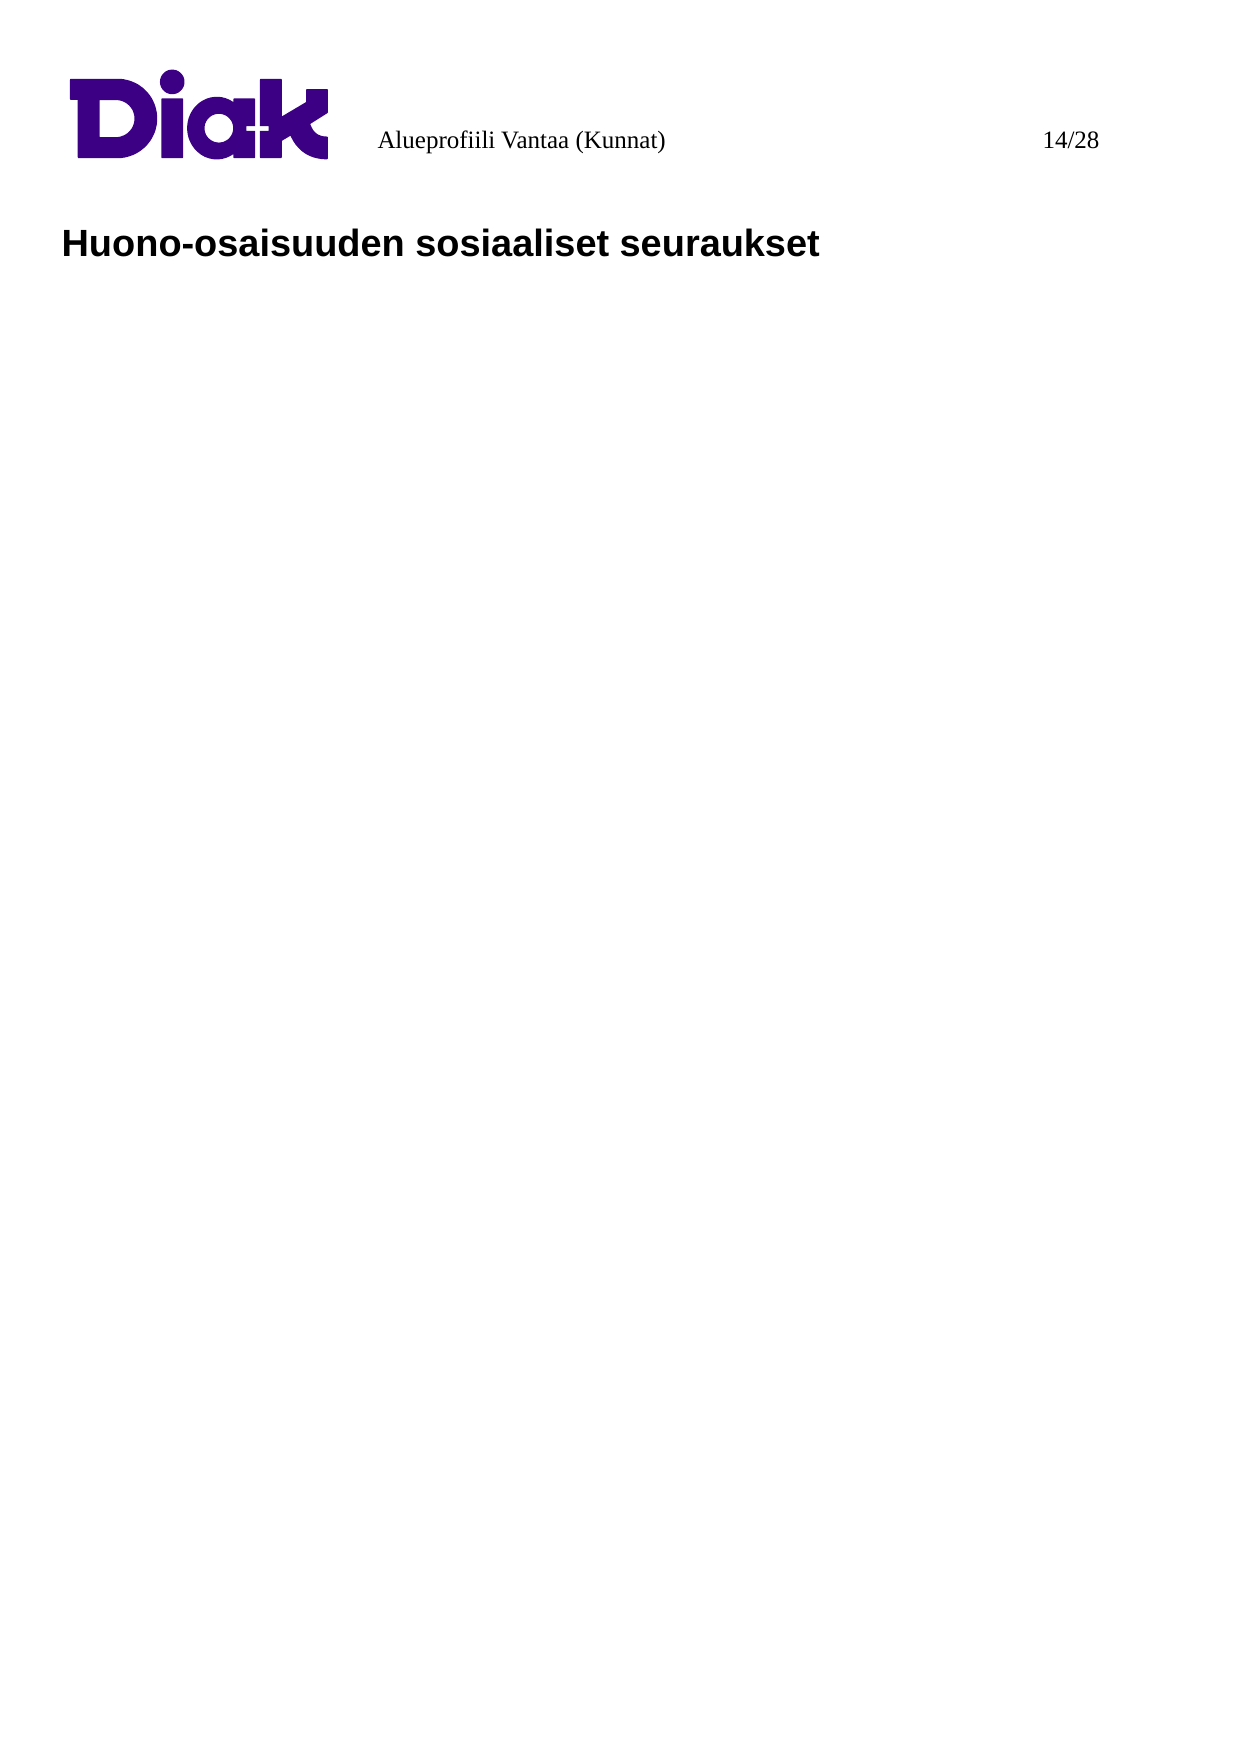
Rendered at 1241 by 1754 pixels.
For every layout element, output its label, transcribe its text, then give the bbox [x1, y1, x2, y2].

subtitle Huono-osaisuuden sosiaaliset seuraukset [61, 221, 1179, 265]
